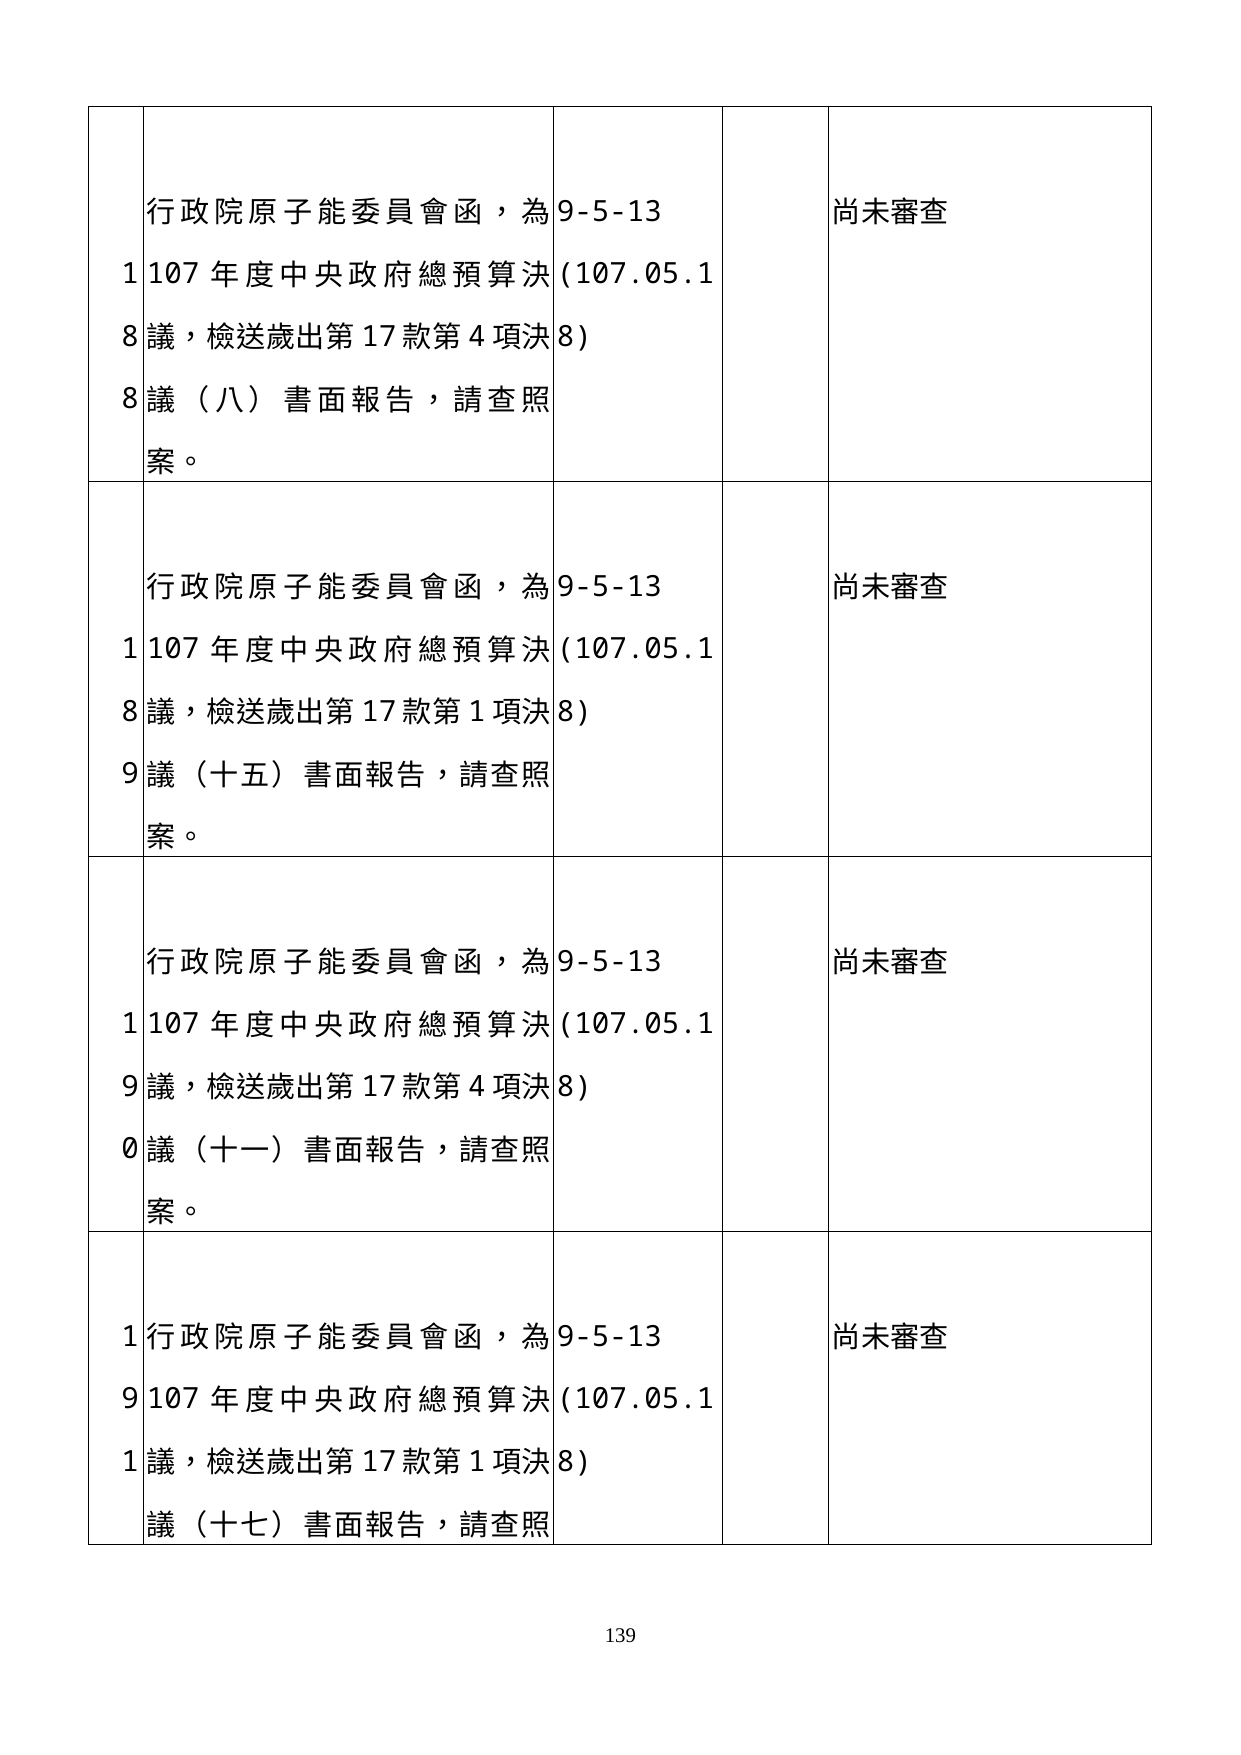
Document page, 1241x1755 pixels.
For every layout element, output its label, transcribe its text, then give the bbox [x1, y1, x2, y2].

table_cell [723, 857, 828, 1231]
table_cell 9-5-13 (107.05.18) [554, 857, 722, 1231]
table_cell 尚未審查 [829, 107, 1151, 481]
table_cell 9-5-13 (107.05.18) [554, 482, 722, 856]
table_cell [723, 482, 828, 856]
table_cell 行政院原子能委員會函，為107年度中央政府總預算決議，檢送歲出第17款第4項決議（八）書面報告，請查照案。 [144, 107, 553, 481]
table_cell [89, 482, 143, 856]
table_cell 行政院原子能委員會函，為107年度中央政府總預算決議，檢送歲出第17款第1項決議（十五）書面報告，請查照案。 [144, 482, 553, 856]
table_cell 9-5-13 (107.05.18) [554, 1232, 722, 1543]
table_cell 行政院原子能委員會函，為107年度中央政府總預算決議，檢送歲出第17款第4項決議（十一）書面報告，請查照案。 [144, 857, 553, 1231]
table_cell [89, 857, 143, 1231]
table_cell 尚未審查 [829, 1232, 1151, 1543]
table_cell 9-5-13 (107.05.18) [554, 107, 722, 481]
table_cell [723, 1232, 828, 1543]
table_cell 尚未審查 [829, 857, 1151, 1231]
table_cell 行政院原子能委員會函，為107年度中央政府總預算決議，檢送歲出第17款第1項決議（十七）書面報告，請查照 [144, 1232, 553, 1543]
table_cell [89, 1232, 143, 1543]
table_cell [723, 107, 828, 481]
table_cell [89, 107, 143, 481]
table_cell 尚未審查 [829, 482, 1151, 856]
